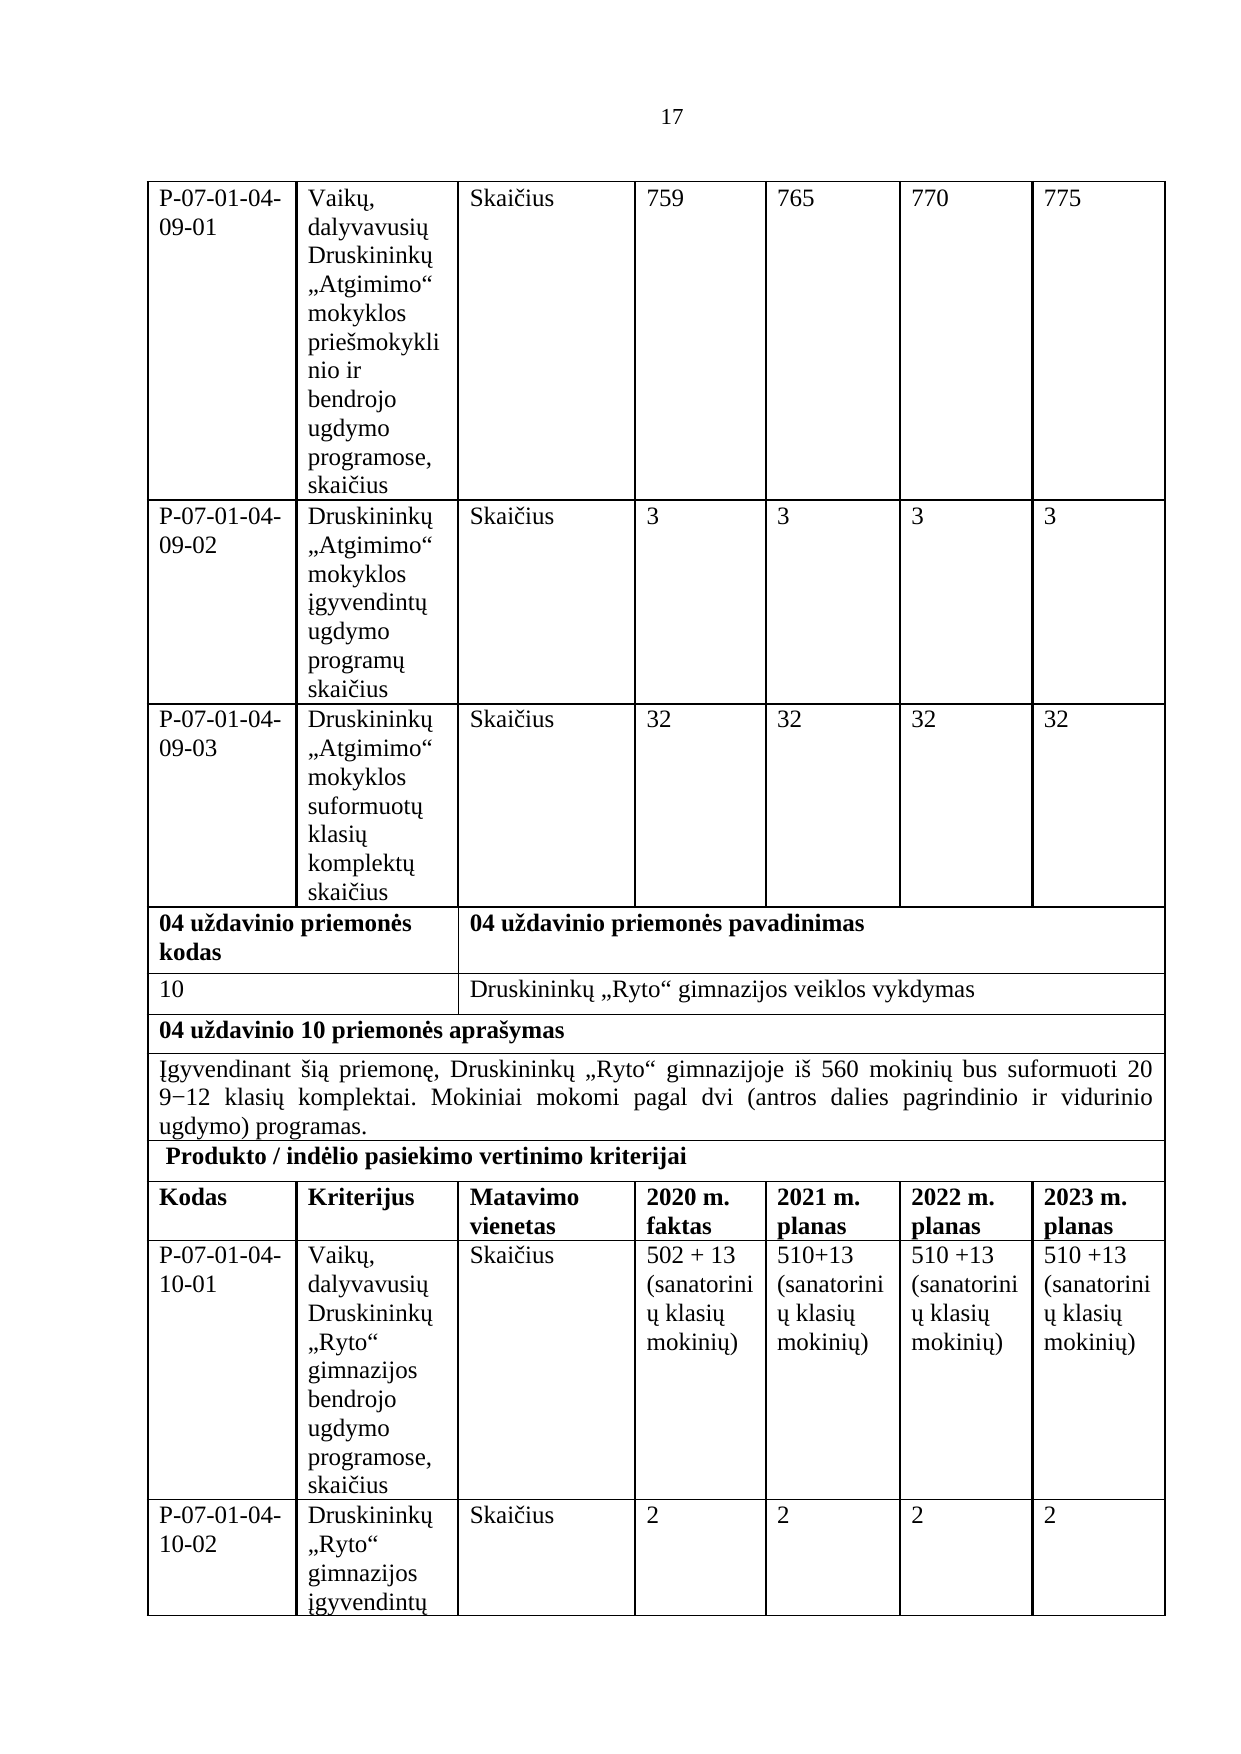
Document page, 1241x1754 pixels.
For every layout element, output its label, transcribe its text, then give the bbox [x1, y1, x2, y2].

table_cell 770 [901, 182, 1031, 499]
table_cell Skaičius [459, 182, 634, 499]
table_cell Kodas [149, 1182, 295, 1239]
table_cell Druskininkų „Ryto“ gimnazijos veiklos vykdymas [459, 974, 1164, 1014]
table_cell 32 [767, 705, 899, 906]
table_cell 3 [901, 501, 1031, 702]
table_cell P-07-01-04-09-03 [149, 705, 295, 906]
table_cell 759 [636, 182, 765, 499]
table_cell Kriterijus [298, 1182, 457, 1239]
table_cell 502 + 13 (sanatorinių klasių mokinių) [636, 1241, 765, 1499]
table_cell 765 [767, 182, 899, 499]
table_cell Matavimo vienetas [459, 1182, 634, 1239]
table_cell 510 +13 (sanatorinių klasių mokinių) [901, 1241, 1031, 1499]
table_cell P-07-01-04-09-02 [149, 501, 295, 702]
table_cell Produkto / indėlio pasiekimo vertinimo kriterijai [149, 1141, 1164, 1181]
table_cell 2023 m. planas [1034, 1182, 1164, 1239]
table_cell 2 [636, 1500, 765, 1615]
table_cell Druskininkų „Atgimimo“ mokyklos įgyvendintų ugdymo programų skaičius [298, 501, 457, 702]
table_cell 775 [1034, 182, 1164, 499]
table_cell 2 [1034, 1500, 1164, 1615]
table_cell 04 uždavinio 10 priemonės aprašymas [149, 1015, 1164, 1053]
table_cell Skaičius [459, 1500, 634, 1615]
table_cell P-07-01-04-10-02 [149, 1500, 295, 1615]
table_cell 2021 m. planas [767, 1182, 899, 1239]
table_cell Skaičius [459, 705, 634, 906]
table_cell 510+13 (sanatorinių klasių mokinių) [767, 1241, 899, 1499]
table_cell 04 uždavinio priemonės kodas [149, 908, 458, 973]
table_cell 3 [767, 501, 899, 702]
table_cell Druskininkų „Ryto“ gimnazijos įgyvendintų [298, 1500, 457, 1615]
table_cell Druskininkų „Atgimimo“ mokyklos suformuotų klasių komplektų skaičius [298, 705, 457, 906]
table_cell 32 [636, 705, 765, 906]
table_cell 04 uždavinio priemonės pavadinimas [459, 908, 1164, 973]
table_cell 2 [901, 1500, 1031, 1615]
table_cell 2022 m. planas [901, 1182, 1031, 1239]
table_cell Vaikų, dalyvavusių Druskininkų „Ryto“ gimnazijos bendrojo ugdymo programose, skaičius [298, 1241, 457, 1499]
table_cell 3 [1034, 501, 1164, 702]
table_cell Skaičius [459, 1241, 634, 1499]
table_cell Skaičius [459, 501, 634, 702]
table_cell Įgyvendinant šią priemonę, Druskininkų „Ryto“ gimnazijoje iš 560 mokinių bus suformuoti 20 9−12 klasių komplektai. Mokiniai mokomi pagal dvi (antros dalies pagrindinio ir vidurinio ugdymo) programas. [149, 1054, 1164, 1140]
table_cell 2 [767, 1500, 899, 1615]
table_cell 3 [636, 501, 765, 702]
table_cell P-07-01-04-10-01 [149, 1241, 295, 1499]
table_cell 32 [1034, 705, 1164, 906]
table_cell P-07-01-04-09-01 [149, 182, 295, 499]
table_cell 2020 m. faktas [636, 1182, 765, 1239]
table_cell 510 +13 (sanatorinių klasių mokinių) [1034, 1241, 1164, 1499]
table_cell 32 [901, 705, 1031, 906]
table_cell Vaikų, dalyvavusių Druskininkų „Atgimimo“ mokyklos priešmokyklinio ir bendrojo ugdymo programose, skaičius [298, 182, 457, 499]
table_cell 10 [149, 974, 458, 1014]
